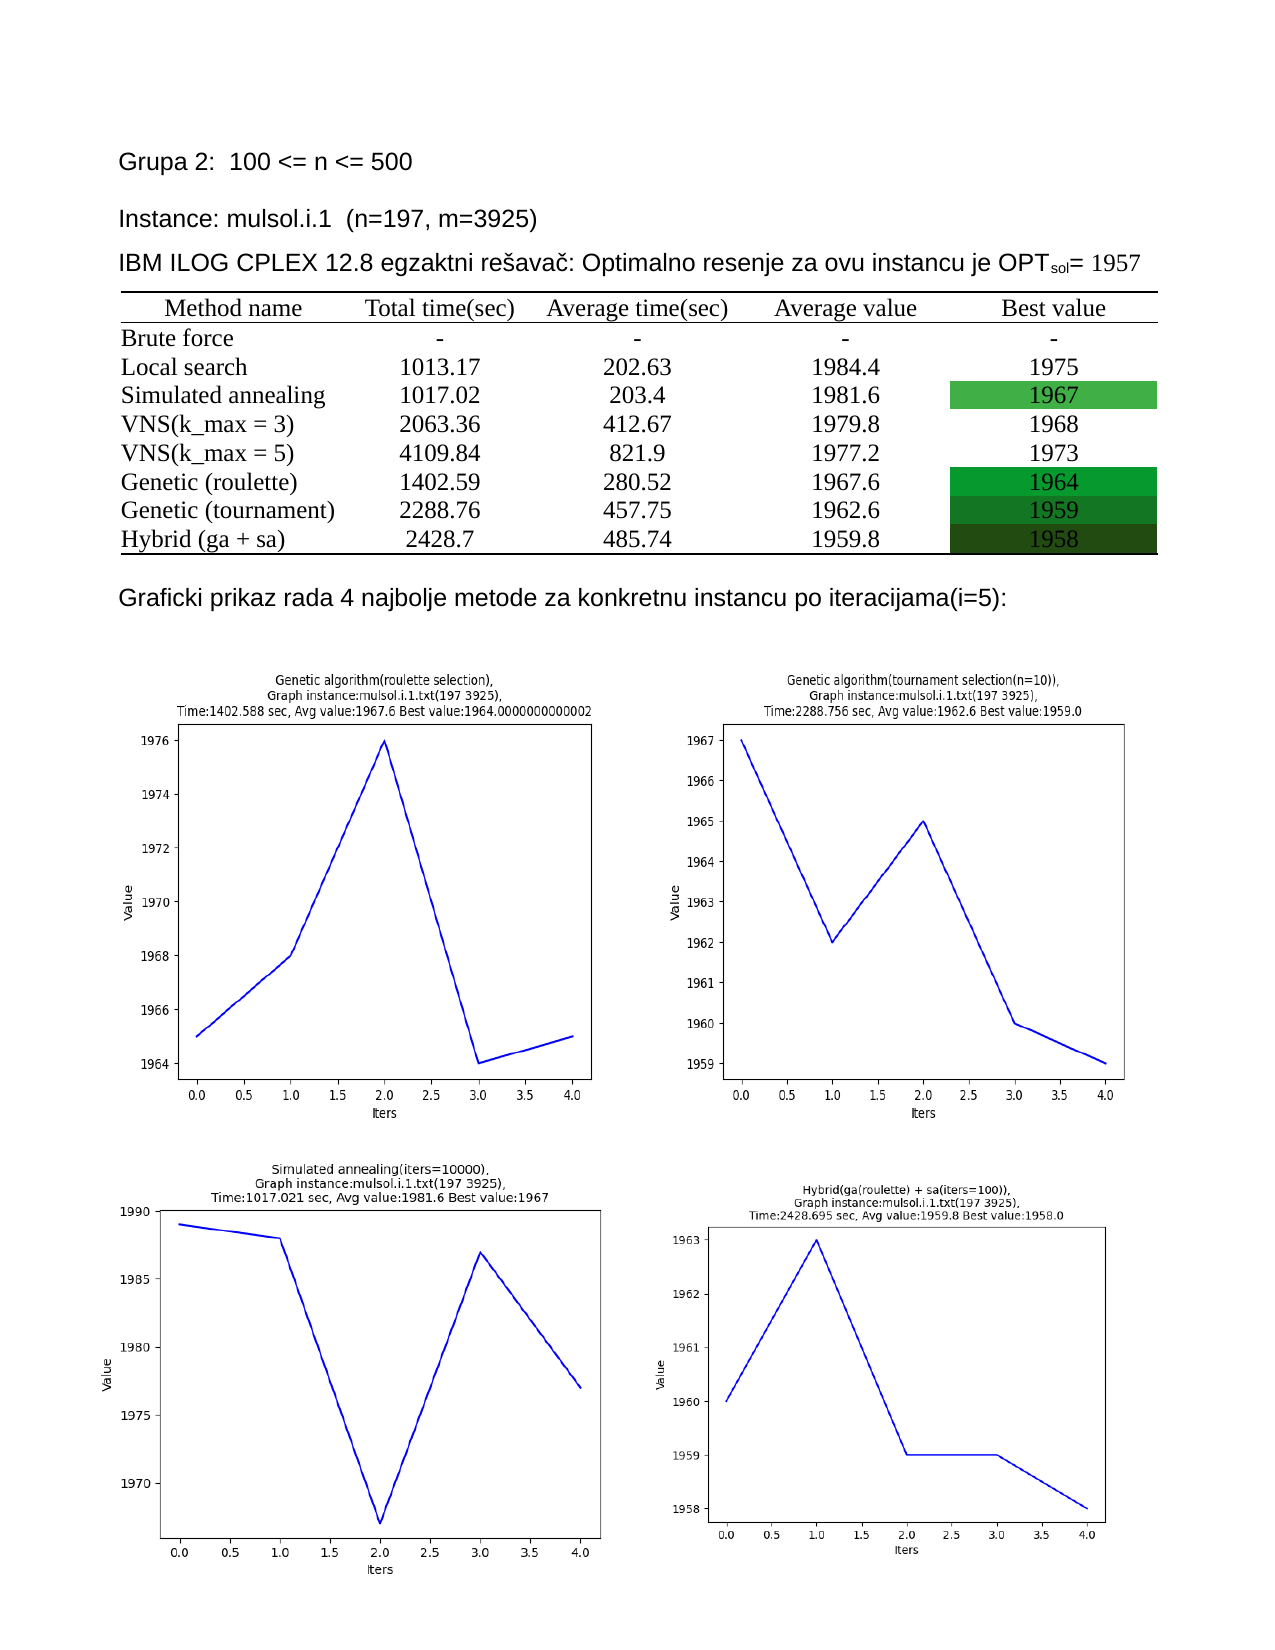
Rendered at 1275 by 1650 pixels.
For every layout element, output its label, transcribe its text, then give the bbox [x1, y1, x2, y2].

table_cell 1964 [950, 467, 1157, 496]
text Grupa 2: 100 <= n <= 500 [118, 147, 1157, 176]
picture [88, 1158, 1156, 1585]
table_cell 2063.36 [346, 409, 533, 438]
table_cell Hybrid (ga + sa) [121, 524, 346, 553]
table_cell Simulated annealing [121, 381, 346, 409]
table_cell Brute force [121, 323, 346, 352]
table_cell 1402.59 [346, 467, 533, 496]
table_header Best value [950, 293, 1157, 321]
table_cell 1967 [950, 381, 1157, 409]
table_cell 1984.4 [741, 352, 950, 381]
table_cell 1017.02 [346, 381, 533, 409]
text Instance: mulsol.i.1 (n=197, m=3925) [118, 204, 1157, 233]
picture [111, 668, 644, 1130]
table_cell 412.67 [534, 409, 741, 438]
table_cell 1979.8 [741, 409, 950, 438]
table_cell Local search [121, 352, 346, 381]
table_cell 457.75 [534, 496, 741, 524]
table_cell 1013.17 [346, 352, 533, 381]
table_header Method name [121, 293, 346, 321]
table_cell 203.4 [534, 381, 741, 409]
table_cell 1975 [950, 352, 1157, 381]
table_cell Genetic (tournament) [121, 496, 346, 524]
picture [658, 669, 1175, 1130]
text Graficki prikaz rada 4 najbolje metode za konkretnu instancu po iteracijama(i=5): [118, 583, 1157, 612]
table_header Average time(sec) [534, 293, 741, 321]
table_cell 1958 [950, 524, 1157, 553]
table_cell 280.52 [534, 467, 741, 496]
table_cell 1967.6 [741, 467, 950, 496]
table_cell VNS(k_max = 3) [121, 409, 346, 438]
table_cell - [346, 323, 533, 352]
table_cell 1973 [950, 438, 1157, 467]
table_cell VNS(k_max = 5) [121, 438, 346, 467]
table_cell 1959 [950, 496, 1157, 524]
table_cell 485.74 [534, 524, 741, 553]
table_header Average value [741, 293, 950, 321]
table_cell 1977.2 [741, 438, 950, 467]
text IBM ILOG CPLEX 12.8 egzaktni rešavač: Optimalno resenje za ovu instancu je OPTsol= 1957 [118, 248, 1157, 277]
table_cell Genetic (roulette) [121, 467, 346, 496]
table_cell 1981.6 [741, 381, 950, 409]
table_cell 202.63 [534, 352, 741, 381]
table_cell 1959.8 [741, 524, 950, 553]
table_cell - [534, 323, 741, 352]
table_cell 1962.6 [741, 496, 950, 524]
table_cell 821.9 [534, 438, 741, 467]
table_cell 2288.76 [346, 496, 533, 524]
table_cell - [950, 323, 1157, 352]
table_header Total time(sec) [346, 293, 533, 321]
table_cell 1968 [950, 409, 1157, 438]
table_cell 2428.7 [346, 524, 533, 553]
table_cell 4109.84 [346, 438, 533, 467]
table_cell - [741, 323, 950, 352]
